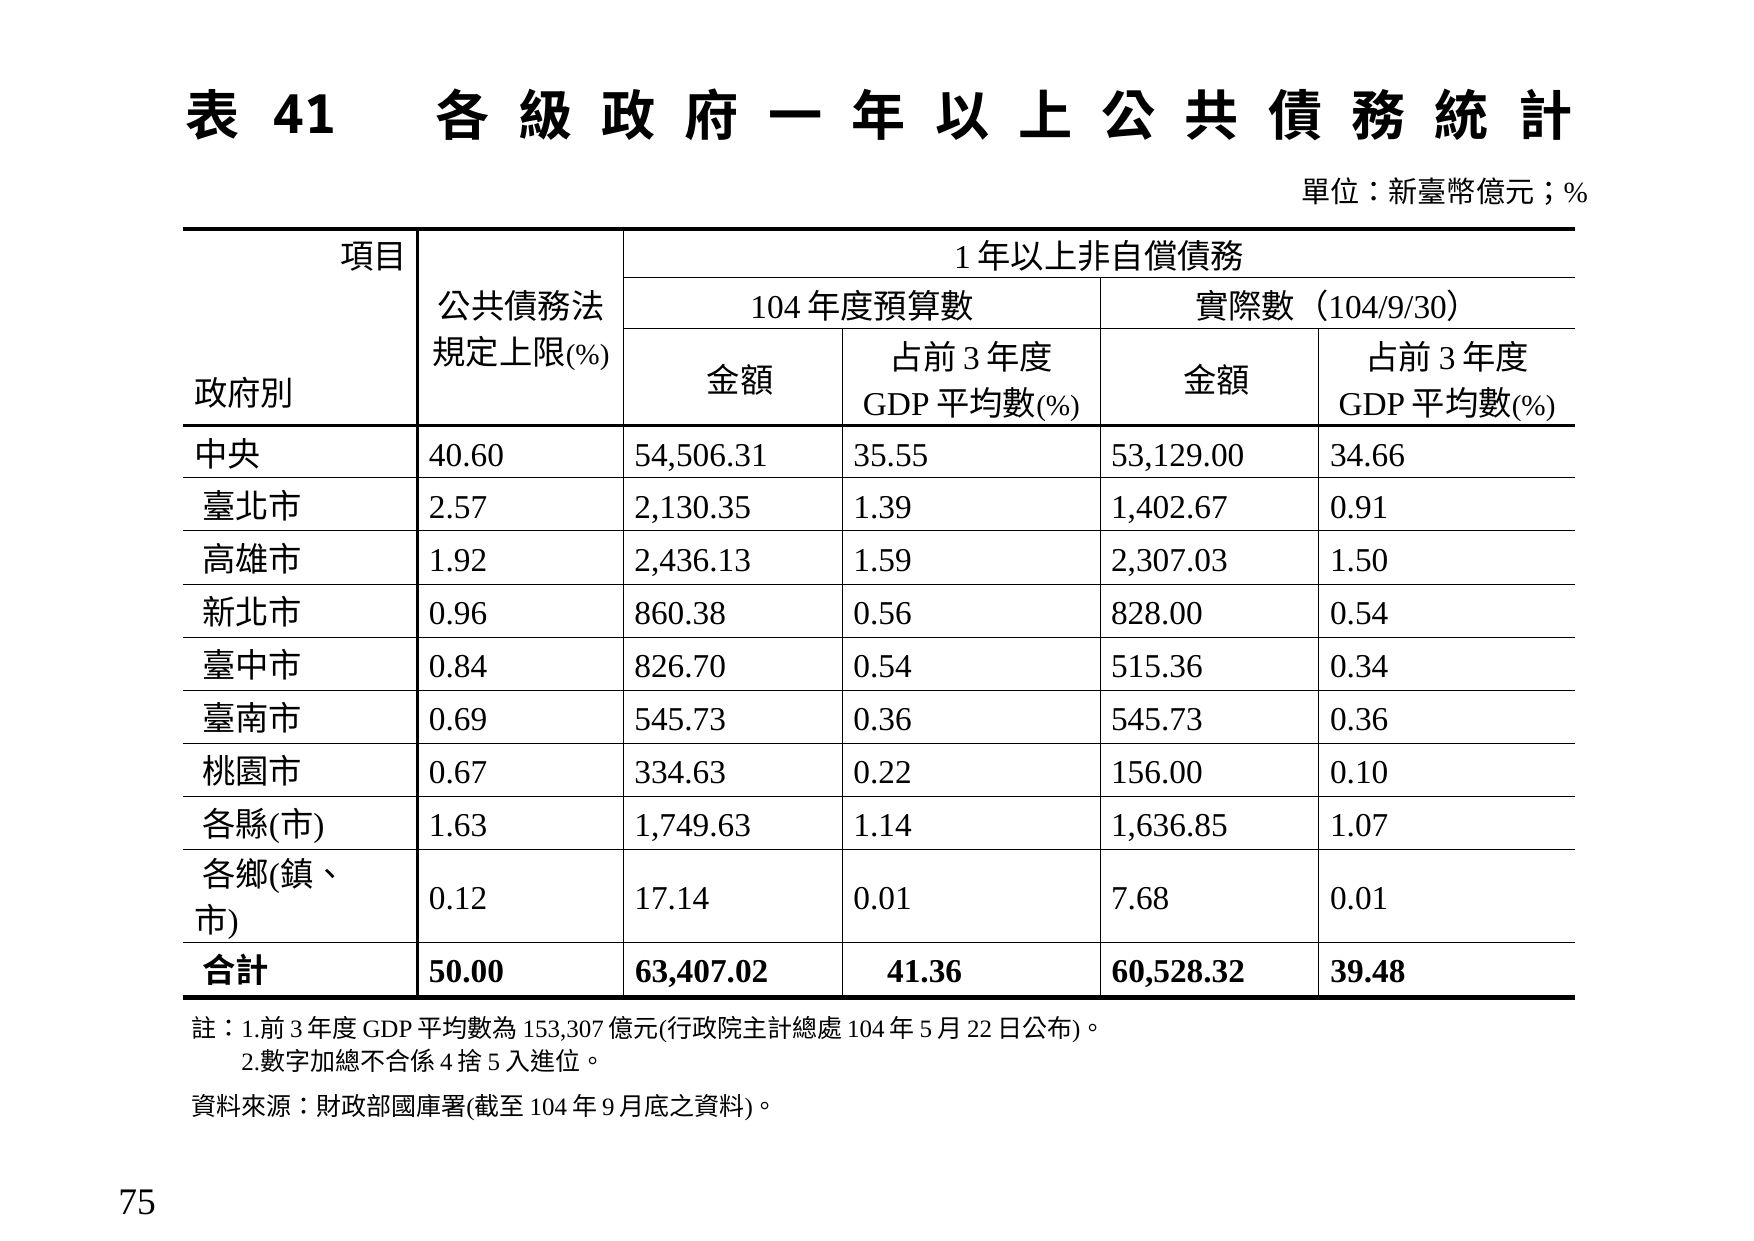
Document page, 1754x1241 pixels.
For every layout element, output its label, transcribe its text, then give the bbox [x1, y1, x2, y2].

table_cell 0.56 [843, 585, 1100, 637]
table_cell 826.70 [624, 638, 842, 690]
table_cell 新北市 [183, 585, 416, 637]
table_cell 60,528.32 [1101, 943, 1318, 995]
table_cell 桃園市 [183, 744, 416, 796]
table_cell 0.12 [419, 850, 623, 942]
table_cell 高雄市 [183, 531, 416, 583]
table_cell 156.00 [1101, 744, 1318, 796]
table_cell 35.55 [843, 427, 1100, 477]
table_cell 545.73 [624, 691, 842, 743]
table_cell 0.36 [843, 691, 1100, 743]
table_cell 860.38 [624, 585, 842, 637]
table_cell 1.14 [843, 797, 1100, 849]
table_cell 334.63 [624, 744, 842, 796]
table_cell 1,636.85 [1101, 797, 1318, 849]
text 單位：新臺幣億元；% [143, 175, 1587, 209]
table_cell 50.00 [419, 943, 623, 995]
table_cell 合計 [183, 943, 416, 995]
table_cell 臺北市 [183, 478, 416, 530]
table_cell 臺南市 [183, 691, 416, 743]
table_cell 2,307.03 [1101, 531, 1318, 583]
table_cell 39.48 [1319, 943, 1574, 995]
text 註：1.前3年度GDP平均數為153,307億元(行政院主計總處104年5月22日公布)。 [191, 1011, 1587, 1044]
table_cell 545.73 [1101, 691, 1318, 743]
table_cell 各縣(市) [183, 797, 416, 849]
table_cell 34.66 [1319, 427, 1574, 477]
table_cell 104年度預算數 [624, 278, 1100, 328]
subtitle 表41 各級政府一年以上公共債務統計 [128, 39, 1628, 164]
table_cell 1,749.63 [624, 797, 842, 849]
table_cell 0.34 [1319, 638, 1574, 690]
table_cell 53,129.00 [1101, 427, 1318, 477]
table_cell 臺中市 [183, 638, 416, 690]
text 資料來源：財政部國庫署(截至104年9月底之資料)。 [191, 1089, 1587, 1122]
table_cell 1,402.67 [1101, 478, 1318, 530]
table_cell 0.54 [1319, 585, 1574, 637]
table_cell 0.01 [843, 850, 1100, 942]
table_cell 1.92 [419, 531, 623, 583]
text 2.數字加總不合係4捨5入進位。 [128, 1044, 1676, 1077]
table_cell 占前3年度 GDP平均數(%) [843, 329, 1100, 424]
table_cell 54,506.31 [624, 427, 842, 477]
table_cell 實際數（104/9/30） [1101, 278, 1574, 328]
table_cell 63,407.02 [624, 943, 842, 995]
table_cell 2,436.13 [624, 531, 842, 583]
table_cell 17.14 [624, 850, 842, 942]
table_cell 41.36 [843, 943, 1100, 995]
table_cell 515.36 [1101, 638, 1318, 690]
table_cell 1.63 [419, 797, 623, 849]
table_cell 2.57 [419, 478, 623, 530]
table_cell 占前3年度 GDP平均數(%) [1319, 329, 1574, 424]
table_cell 金額 [624, 329, 842, 424]
table_header 1年以上非自償債務 [624, 231, 1574, 277]
table_header 公共債務法 規定上限(%) [419, 231, 623, 424]
table_cell 1.50 [1319, 531, 1574, 583]
table_cell 金額 [1101, 329, 1318, 424]
table_cell 各鄉(鎮、市) [183, 850, 416, 942]
table_cell 0.01 [1319, 850, 1574, 942]
table_cell 0.69 [419, 691, 623, 743]
table_cell 1.07 [1319, 797, 1574, 849]
table_cell 40.60 [419, 427, 623, 477]
table_cell 1.59 [843, 531, 1100, 583]
table_cell 0.22 [843, 744, 1100, 796]
table_cell 0.54 [843, 638, 1100, 690]
table_cell 828.00 [1101, 585, 1318, 637]
table_header 項目 政府別 [183, 231, 416, 424]
table_cell 中央 [183, 427, 416, 477]
table_cell 0.36 [1319, 691, 1574, 743]
table_cell 1.39 [843, 478, 1100, 530]
table_cell 2,130.35 [624, 478, 842, 530]
table_cell 0.10 [1319, 744, 1574, 796]
table_cell 0.91 [1319, 478, 1574, 530]
table_cell 0.67 [419, 744, 623, 796]
table_cell 0.96 [419, 585, 623, 637]
table_cell 7.68 [1101, 850, 1318, 942]
table_cell 0.84 [419, 638, 623, 690]
